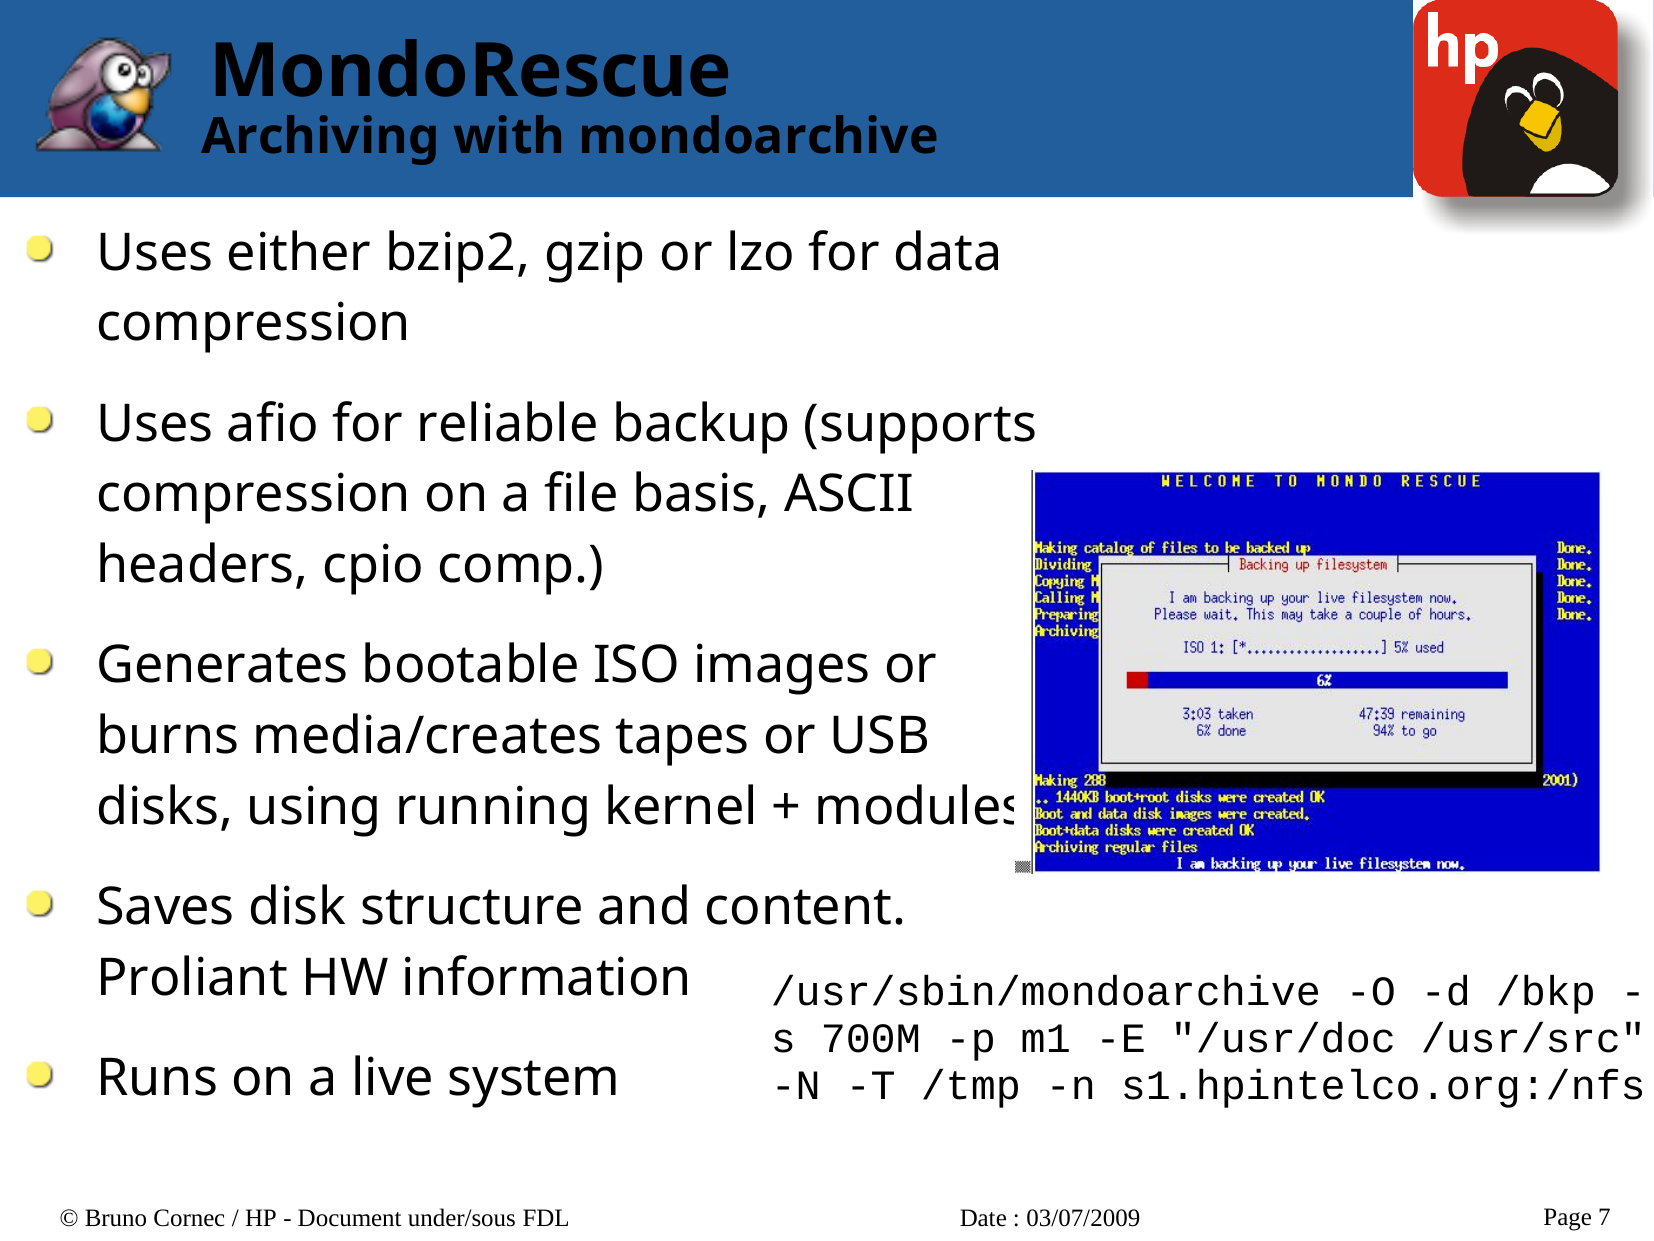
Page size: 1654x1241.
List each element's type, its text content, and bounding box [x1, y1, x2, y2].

picture [1014, 470, 1602, 874]
picture [0, 0, 211, 199]
text_box /usr/sbin/mondoarchive -O -d /bkp -s 700M -p m1 -E "/usr/doc /usr/src" -N -T /tmp -n s1.hpintelco.org:/nfs [770, 970, 1654, 1170]
list Uses either bzip2, gzip or lzo for data compression Uses afio for reliable backup (supports compression on a file basis, ASCII headers, cpio comp.) Generates bootable ISO images or burns media/creates tapes or USB disks, using running kernel + modules Saves disk structure and content. Proliant HW information Runs on a live system [13, 214, 1077, 1187]
picture [1413, 0, 1654, 235]
title Archiving with mondoarchive [201, 32, 1190, 241]
